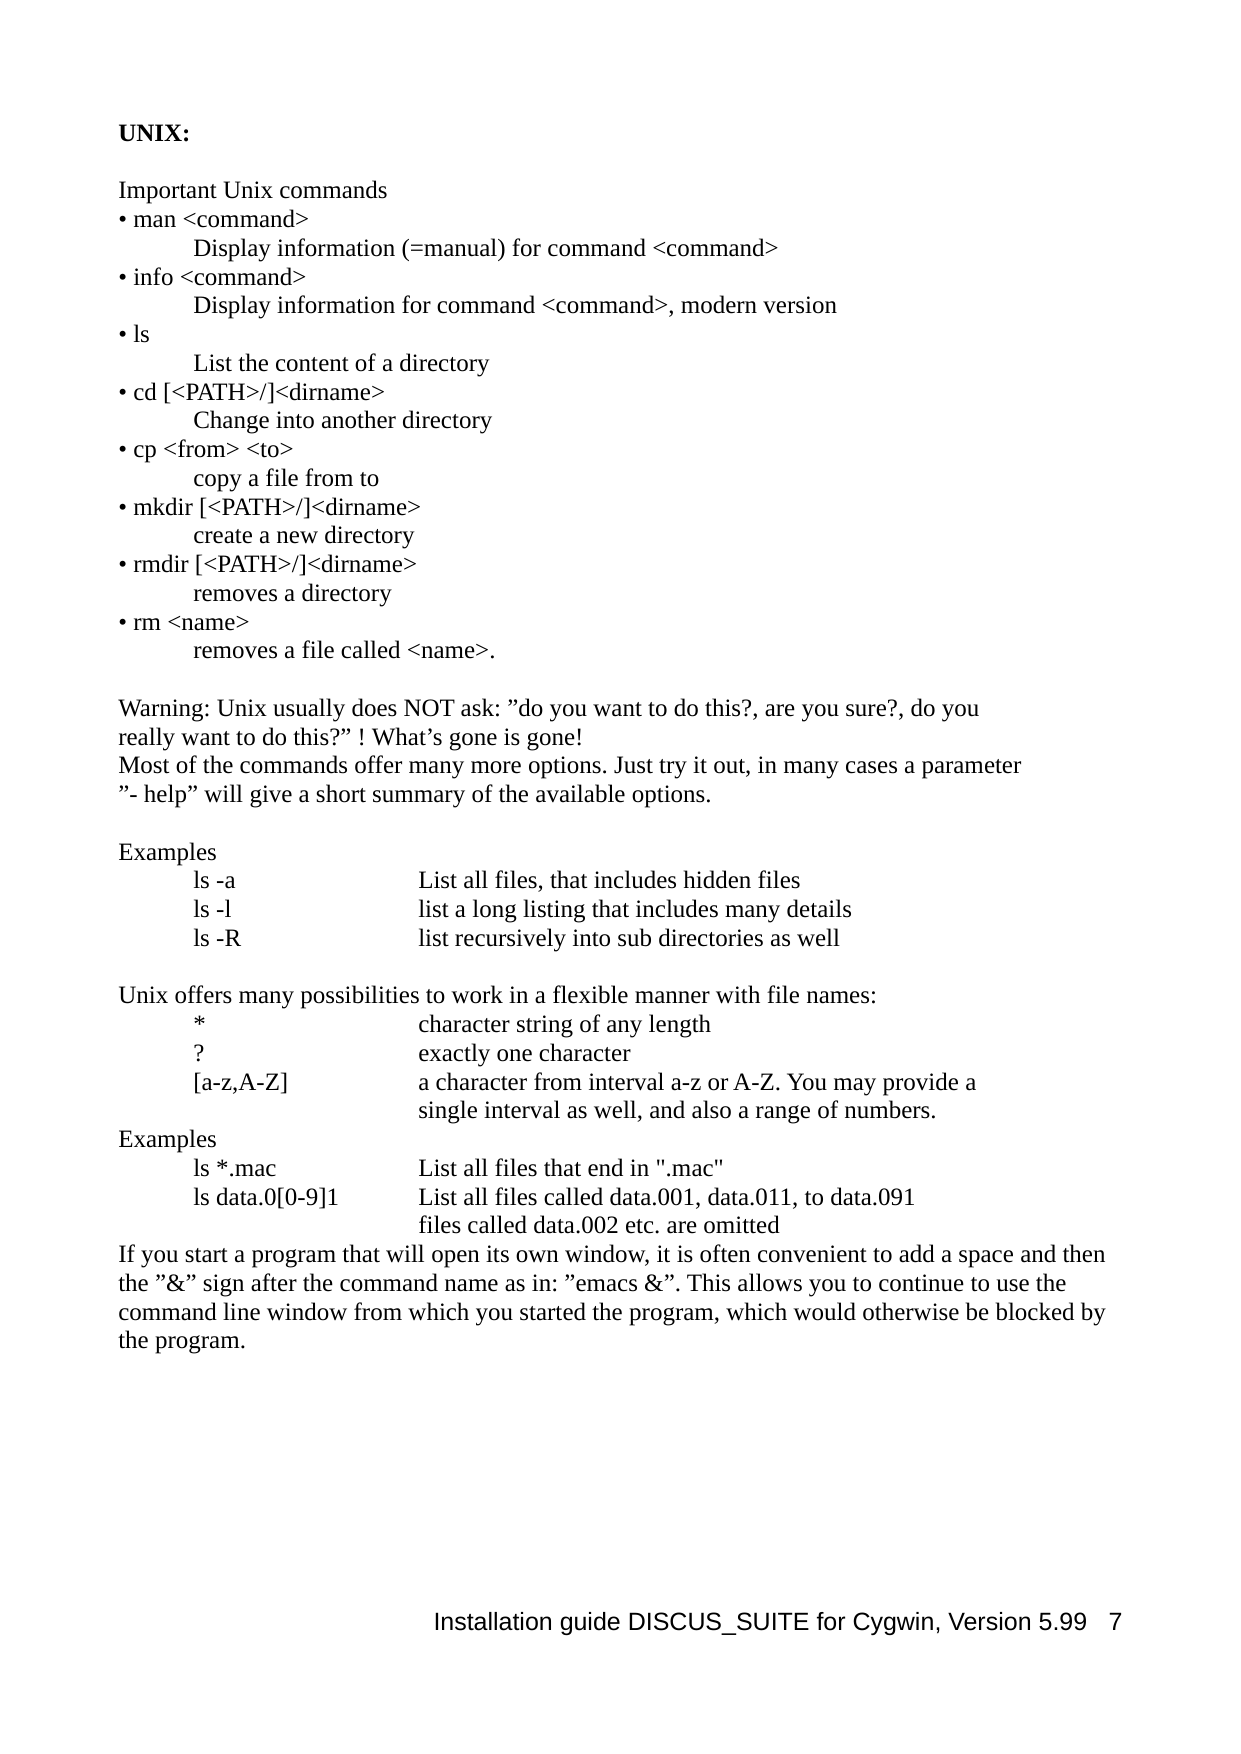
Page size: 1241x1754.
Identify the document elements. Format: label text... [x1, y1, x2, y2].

text really want to do this?” ! What’s gone is gone! [118, 722, 1122, 751]
text Display information for command <command>, modern version [118, 291, 1122, 319]
text removes a directory [118, 578, 1122, 607]
text • rmdir [<PATH>/]<dirname> [118, 549, 1122, 578]
text • rm <name> [118, 607, 1122, 636]
text ls *.mac List all files that end in ".mac" [118, 1153, 1122, 1182]
text Examples [118, 1124, 1122, 1153]
text removes a file called <name>. [118, 636, 1122, 664]
text single interval as well, and also a range of numbers. [118, 1096, 1122, 1124]
text create a new directory [118, 521, 1122, 549]
text Display information (=manual) for command <command> [118, 233, 1122, 262]
text copy a file from to [118, 463, 1122, 492]
text ls data.0[0-9]1 List all files called data.001, data.011, to data.091 [118, 1182, 1122, 1211]
text [a-z,A-Z] a character from interval a-z or A-Z. You may provide a [118, 1067, 1122, 1096]
text If you start a program that will open its own window, it is often convenient to add a space and then the ”&” sign after the command name as in: ”emacs &”. This allows you to continue to use the command line window from which you started the program, which would otherwise be blocked by the program. [118, 1239, 1122, 1354]
text * character string of any length [118, 1009, 1122, 1038]
text • cp <from> <to> [118, 434, 1122, 463]
text ls -R list recursively into sub directories as well [118, 923, 1122, 952]
text • info <command> [118, 262, 1122, 291]
text Most of the commands offer many more options. Just try it out, in many cases a parameter [118, 751, 1122, 779]
text ls -l list a long listing that includes many details [118, 894, 1122, 923]
text List the content of a directory [118, 348, 1122, 377]
text Change into another directory [118, 406, 1122, 434]
text • cd [<PATH>/]<dirname> [118, 377, 1122, 406]
text Examples [118, 837, 1122, 866]
text Unix offers many possibilities to work in a flexible manner with file names: [118, 981, 1122, 1009]
text • ls [118, 319, 1122, 348]
text • man <command> [118, 204, 1122, 233]
text UNIX: [118, 118, 1122, 147]
text • mkdir [<PATH>/]<dirname> [118, 492, 1122, 521]
text Important Unix commands [118, 176, 1122, 204]
text files called data.002 etc. are omitted [118, 1211, 1122, 1239]
text Warning: Unix usually does NOT ask: ”do you want to do this?, are you sure?, do you [118, 693, 1122, 722]
text ls -a List all files, that includes hidden files [118, 866, 1122, 894]
text ”- help” will give a short summary of the available options. [118, 779, 1122, 808]
text ? exactly one character [118, 1038, 1122, 1067]
